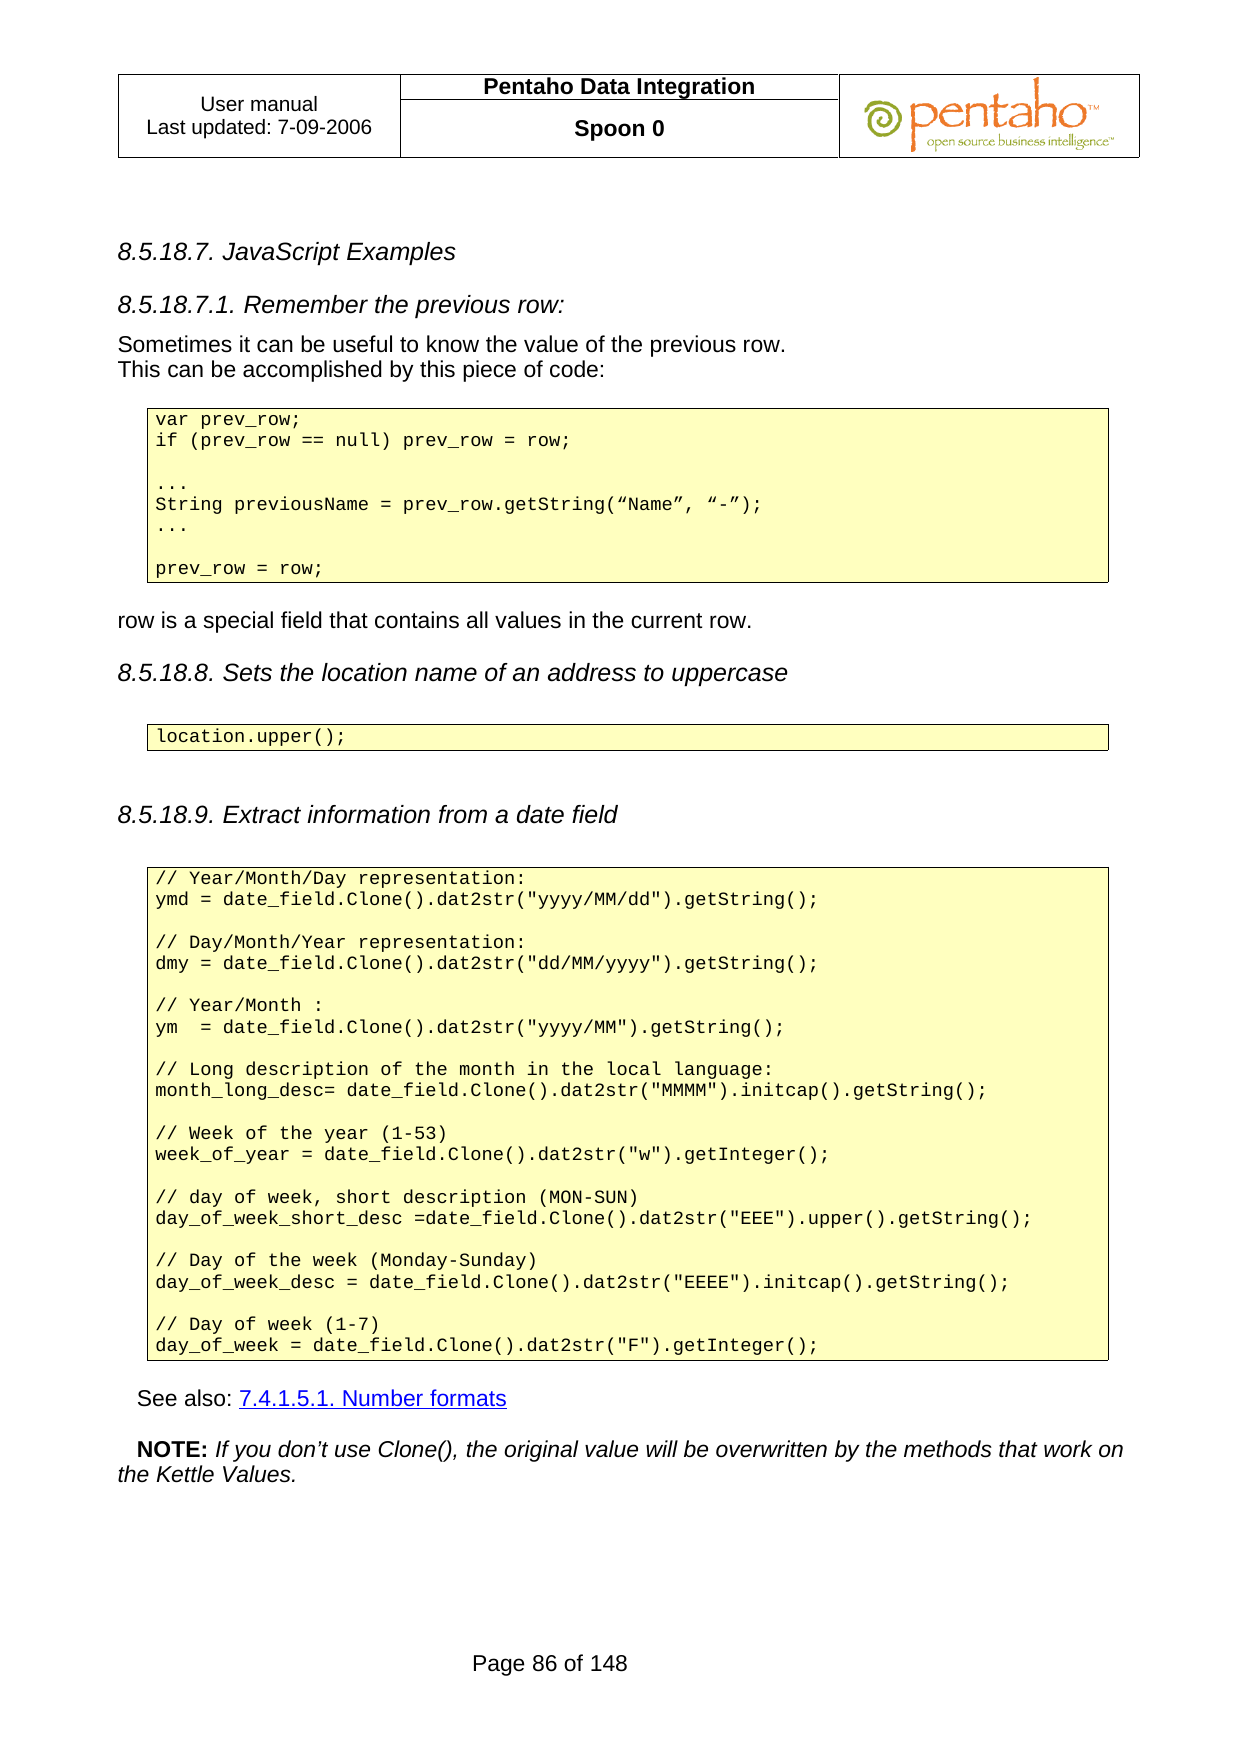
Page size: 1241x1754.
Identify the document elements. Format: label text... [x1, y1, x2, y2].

text ... [148, 472, 1108, 493]
text See also: 7.4.1.5.1. Number formats [117, 1385, 1137, 1411]
text location.upper(); [148, 725, 1108, 750]
text // Year/Month : [148, 994, 1108, 1015]
text // Day of the week (Monday-Sunday) [148, 1249, 1108, 1270]
text String previousName = prev_row.getString(“Name”, “-”); [148, 493, 1108, 514]
text day_of_week_short_desc =date_field.Clone().dat2str("EEE").upper().getString(); [148, 1207, 1108, 1228]
text ym = date_field.Clone().dat2str("yyyy/MM").getString(); [148, 1015, 1108, 1037]
text day_of_week = date_field.Clone().dat2str("F").getInteger(); [148, 1334, 1108, 1360]
text // day of week, short description (MON-SUN) [148, 1185, 1108, 1207]
text prev_row = row; [148, 557, 1108, 582]
text day_of_week_desc = date_field.Clone().dat2str("EEEE").initcap().getString(); [148, 1270, 1108, 1292]
text // Week of the year (1-53) [148, 1122, 1108, 1143]
text Sometimes it can be useful to know the value of the previous row. [117, 331, 1137, 357]
subtitle Extract information from a date field [117, 801, 1137, 829]
text dmy = date_field.Clone().dat2str("dd/MM/yyyy").getString(); [148, 952, 1108, 973]
subtitle JavaScript Examples [117, 238, 1137, 266]
subtitle Remember the previous row: [117, 291, 1137, 319]
text This can be accomplished by this piece of code: [117, 357, 1137, 382]
text // Year/Month/Day representation: [148, 868, 1108, 888]
text row is a special field that contains all values in the current row. [117, 608, 1137, 633]
text ... [148, 514, 1108, 535]
text NOTE: If you don’t use Clone(), the original value will be overwritten by the methods that work on the Kettle Values. [117, 1436, 1137, 1487]
text month_long_desc= date_field.Clone().dat2str("MMMM").initcap().getString(); [148, 1079, 1108, 1100]
text // Day of week (1-7) [148, 1313, 1108, 1334]
text ymd = date_field.Clone().dat2str("yyyy/MM/dd").getString(); [148, 888, 1108, 909]
text // Day/Month/Year representation: [148, 930, 1108, 952]
subtitle Sets the location name of an address to uppercase [117, 658, 1137, 686]
text if (prev_row == null) prev_row = row; [148, 429, 1108, 450]
text // Long description of the month in the local language: [148, 1058, 1108, 1079]
text week_of_year = date_field.Clone().dat2str("w").getInteger(); [148, 1143, 1108, 1164]
text var prev_row; [148, 409, 1108, 429]
